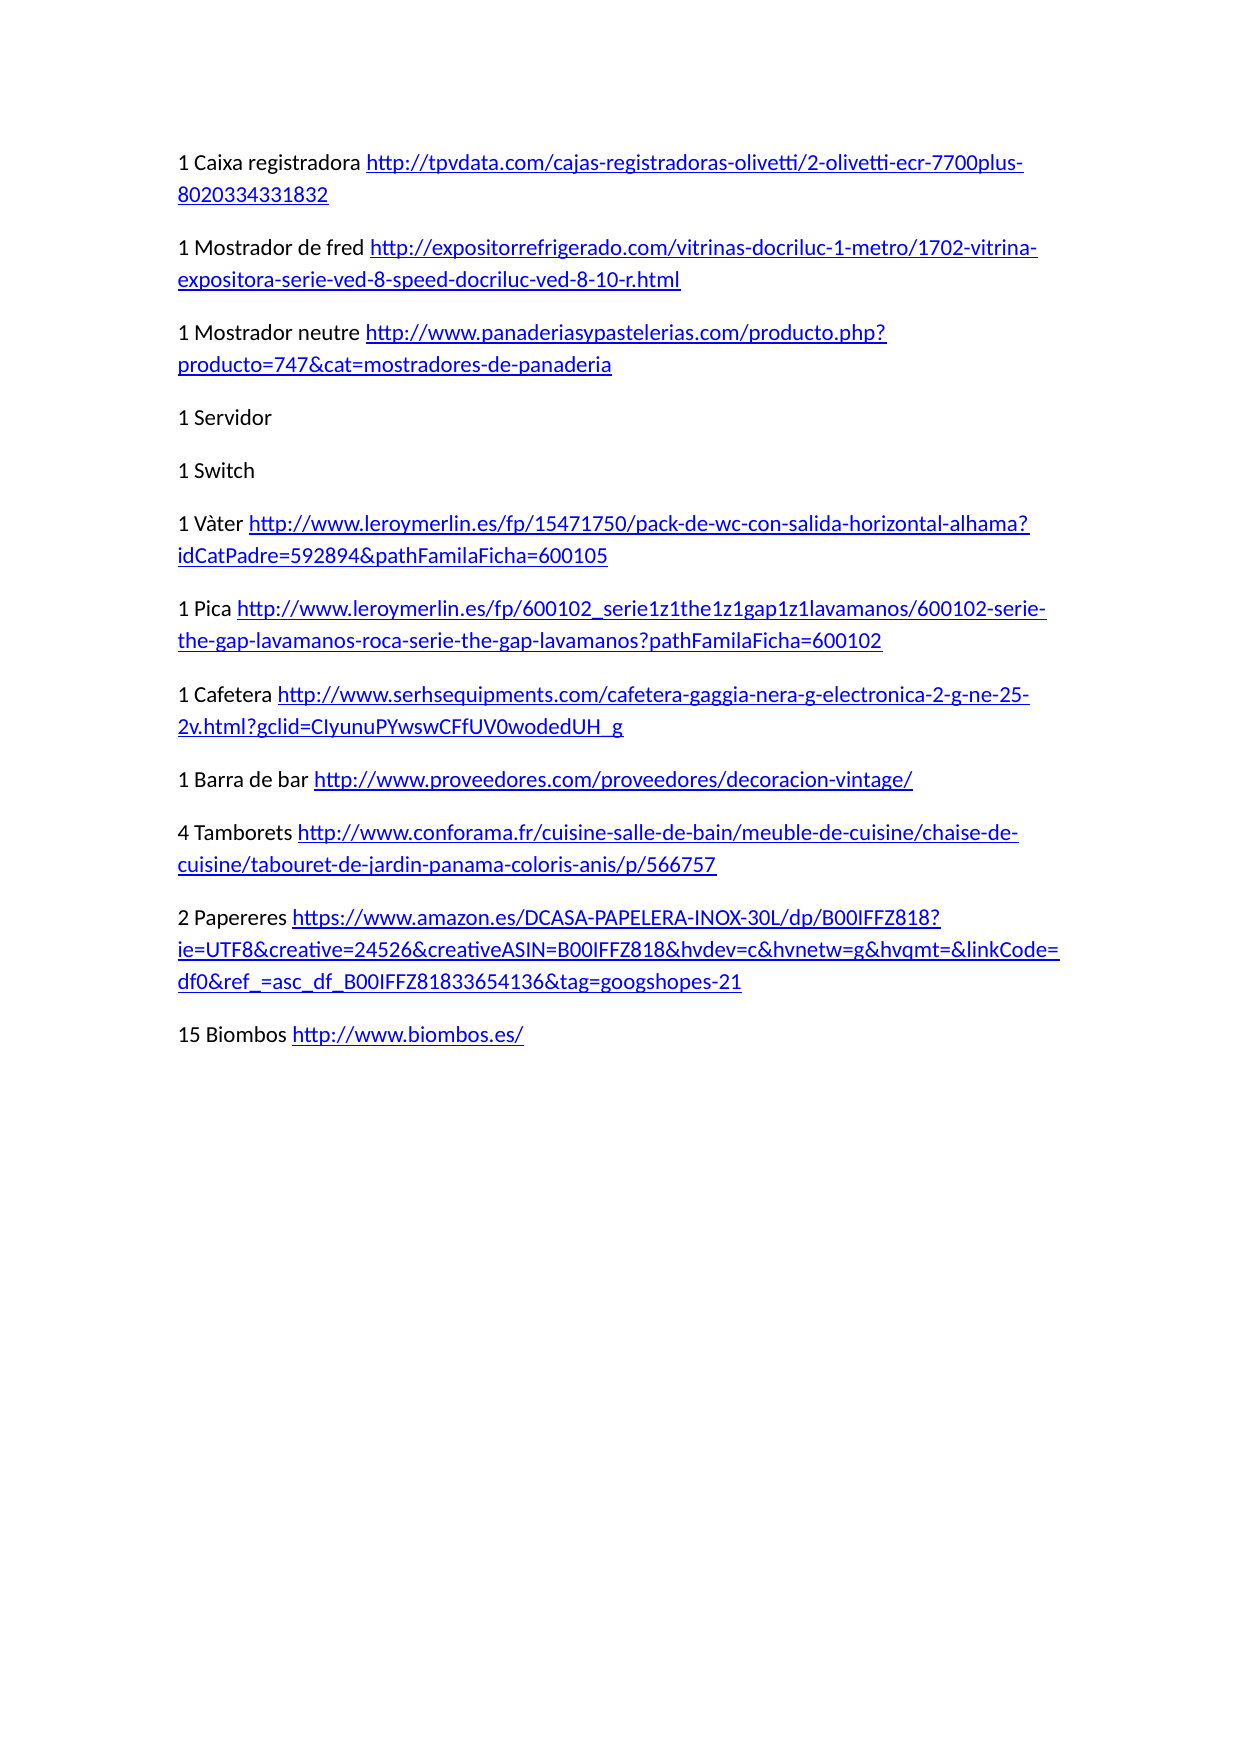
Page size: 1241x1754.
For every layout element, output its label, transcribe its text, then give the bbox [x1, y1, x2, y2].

text 1 Mostrador neutre http://www.panaderiasypastelerias.com/producto.php?producto=747&cat=mostradores-de-panaderia [177, 318, 1063, 378]
text 1 Pica http://www.leroymerlin.es/fp/600102_serie1z1the1z1gap1z1lavamanos/600102-serie-the-gap-lavamanos-roca-serie-the-gap-lavamanos?pathFamilaFicha=600102 [177, 594, 1063, 655]
text 4 Tamborets http://www.conforama.fr/cuisine-salle-de-bain/meuble-de-cuisine/chaise-de-cuisine/tabouret-de-jardin-panama-coloris-anis/p/566757 [177, 818, 1063, 878]
text 2 Papereres https://www.amazon.es/DCASA-PAPELERA-INOX-30L/dp/B00IFFZ818?ie=UTF8&creative=24526&creativeASIN=B00IFFZ818&hvdev=c&hvnetw=g&hvqmt=&linkCode=df0&ref_=asc_df_B00IFFZ81833654136&tag=googshopes-21 [177, 903, 1063, 996]
text 1 Servidor [177, 403, 1063, 431]
text 1 Barra de bar http://www.proveedores.com/proveedores/decoracion-vintage/ [177, 765, 1063, 793]
text 1 Mostrador de fred http://expositorrefrigerado.com/vitrinas-docriluc-1-metro/1702-vitrina-expositora-serie-ved-8-speed-docriluc-ved-8-10-r.html [177, 233, 1063, 293]
text 1 Caixa registradora http://tpvdata.com/cajas-registradoras-olivetti/2-olivetti-ecr-7700plus-8020334331832 [177, 148, 1063, 208]
text 15 Biombos http://www.biombos.es/ [177, 1021, 1063, 1048]
text 1 Switch [177, 456, 1063, 484]
text 1 Cafetera http://www.serhsequipments.com/cafetera-gaggia-nera-g-electronica-2-g-ne-25-2v.html?gclid=CIyunuPYwswCFfUV0wodedUH_g [177, 680, 1063, 740]
text 1 Vàter http://www.leroymerlin.es/fp/15471750/pack-de-wc-con-salida-horizontal-alhama?idCatPadre=592894&pathFamilaFicha=600105 [177, 509, 1063, 569]
